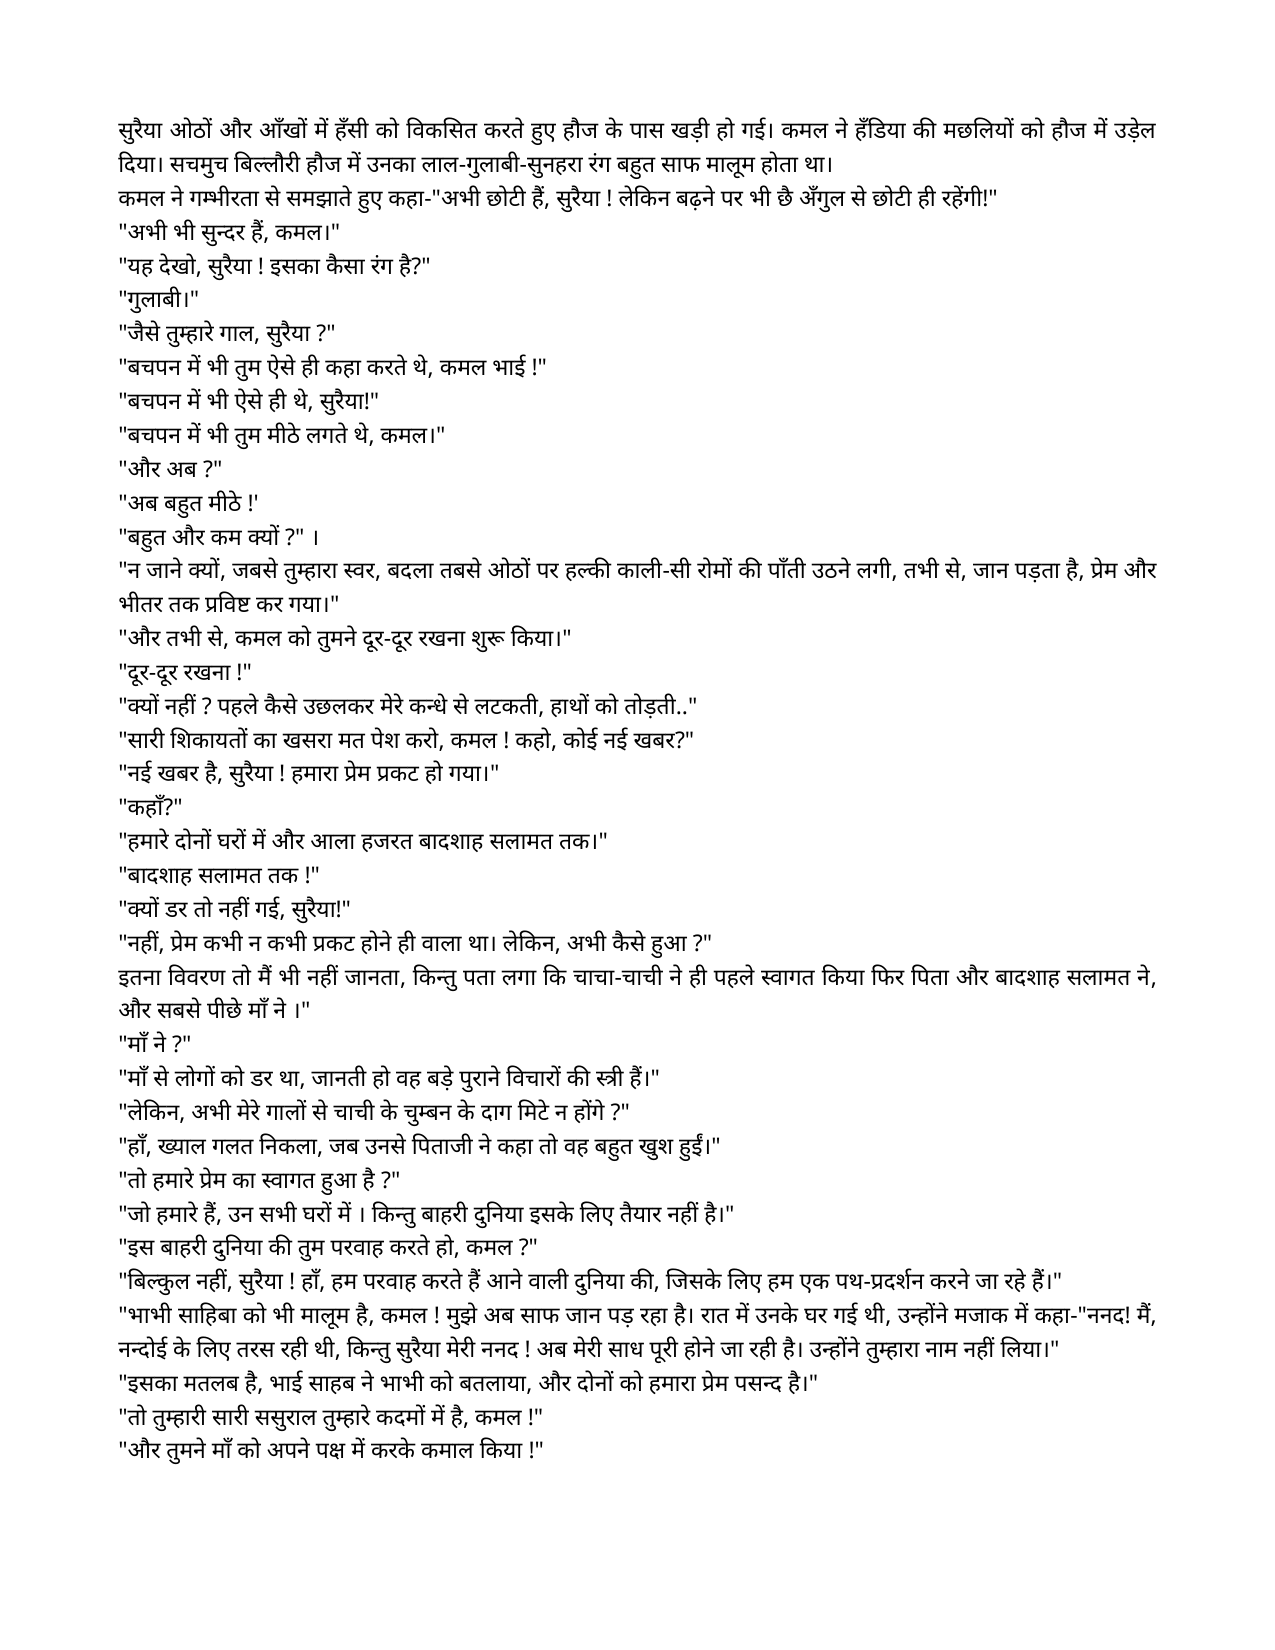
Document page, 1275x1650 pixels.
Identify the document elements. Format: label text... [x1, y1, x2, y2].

text "बचपन में भी तुम मीठे लगते थे, कमल।" [118, 419, 1157, 453]
text "नहीं, प्रेम कभी न कभी प्रकट होने ही वाला था। लेकिन, अभी कैसे हुआ ?" [118, 927, 1157, 961]
text "तो तुम्हारी सारी ससुराल तुम्हारे कदमों में है, कमल !" [118, 1401, 1157, 1434]
text इतना विवरण तो मैं भी नहीं जानता, किन्तु पता लगा कि चाचा-चाची ने ही पहले स्वागत किया फिर पिता और बादशाह सलामत ने, और सबसे पीछे माँ ने ।" [118, 961, 1157, 1028]
text "और तभी से, कमल को तुमने दूर-दूर रखना शुरू किया।" [118, 622, 1157, 656]
text "कहाँ?" [118, 791, 1157, 825]
text "जो हमारे हैं, उन सभी घरों में । किन्तु बाहरी दुनिया इसके लिए तैयार नहीं है।" [118, 1197, 1157, 1231]
text "माँ से लोगों को डर था, जानती हो वह बड़े पुराने विचारों की स्त्री हैं।" [118, 1062, 1157, 1096]
text "और अब ?" [118, 453, 1157, 487]
text कमल ने गम्भीरता से समझाते हुए कहा-"अभी छोटी हैं, सुरैया ! लेकिन बढ़ने पर भी छै अँगुल से छोटी ही रहेंगी!" [118, 182, 1157, 216]
text "और तुमने माँ को अपने पक्ष में करके कमाल किया !" [118, 1434, 1157, 1468]
text "भाभी साहिबा को भी मालूम है, कमल ! मुझे अब साफ जान पड़ रहा है। रात में उनके घर गई थी, उन्होंने मजाक में कहा-"ननद! मैं, नन्दोई के लिए तरस रही थी, किन्तु सुरैया मेरी ननद ! अब मेरी साध पूरी होने जा रही है। उन्होंने तुम्हारा नाम नहीं लिया।" [118, 1299, 1157, 1367]
text "माँ ने ?" [118, 1028, 1157, 1062]
text "बिल्कुल नहीं, सुरैया ! हाँ, हम परवाह करते हैं आने वाली दुनिया की, जिसके लिए हम एक पथ-प्रदर्शन करने जा रहे हैं।" [118, 1265, 1157, 1299]
text "बचपन में भी ऐसे ही थे, सुरैया!" [118, 385, 1157, 419]
text सुरैया ओठों और आँखों में हँसी को विकसित करते हुए हौज के पास खड़ी हो गई। कमल ने हँडिया की मछलियों को हौज में उड़ेल दिया। सचमुच बिल्लौरी हौज में उनका लाल-गुलाबी-सुनहरा रंग बहुत साफ मालूम होता था। [118, 118, 1157, 182]
text "नई खबर है, सुरैया ! हमारा प्रेम प्रकट हो गया।" [118, 757, 1157, 791]
text "अब बहुत मीठे !' [118, 487, 1157, 520]
text "बादशाह सलामत तक !" [118, 859, 1157, 893]
text "बहुत और कम क्यों ?" । [118, 520, 1157, 554]
text "बचपन में भी तुम ऐसे ही कहा करते थे, कमल भाई !" [118, 351, 1157, 385]
text "क्यों नहीं ? पहले कैसे उछलकर मेरे कन्धे से लटकती, हाथों को तोड़ती.." [118, 690, 1157, 723]
text "इस बाहरी दुनिया की तुम परवाह करते हो, कमल ?" [118, 1231, 1157, 1265]
text "गुलाबी।" [118, 283, 1157, 317]
text "दूर-दूर रखना !" [118, 656, 1157, 690]
text "लेकिन, अभी मेरे गालों से चाची के चुम्बन के दाग मिटे न होंगे ?" [118, 1096, 1157, 1130]
text "क्यों डर तो नहीं गई, सुरैया!" [118, 893, 1157, 927]
text "हमारे दोनों घरों में और आला हजरत बादशाह सलामत तक।" [118, 825, 1157, 859]
text "इसका मतलब है, भाई साहब ने भाभी को बतलाया, और दोनों को हमारा प्रेम पसन्द है।" [118, 1367, 1157, 1401]
text "तो हमारे प्रेम का स्वागत हुआ है ?" [118, 1164, 1157, 1197]
text "न जाने क्यों, जबसे तुम्हारा स्वर, बदला तबसे ओठों पर हल्की काली-सी रोमों की पाँती उठने लगी, तभी से, जान पड़ता है, प्रेम और भीतर तक प्रविष्ट कर गया।" [118, 554, 1157, 622]
text "सारी शिकायतों का खसरा मत पेश करो, कमल ! कहो, कोई नई खबर?" [118, 723, 1157, 757]
text "जैसे तुम्हारे गाल, सुरैया ?" [118, 317, 1157, 351]
text "यह देखो, सुरैया ! इसका कैसा रंग है?" [118, 249, 1157, 283]
text "अभी भी सुन्दर हैं, कमल।" [118, 216, 1157, 249]
text "हाँ, ख्याल गलत निकला, जब उनसे पिताजी ने कहा तो वह बहुत खुश हुईं।" [118, 1130, 1157, 1164]
